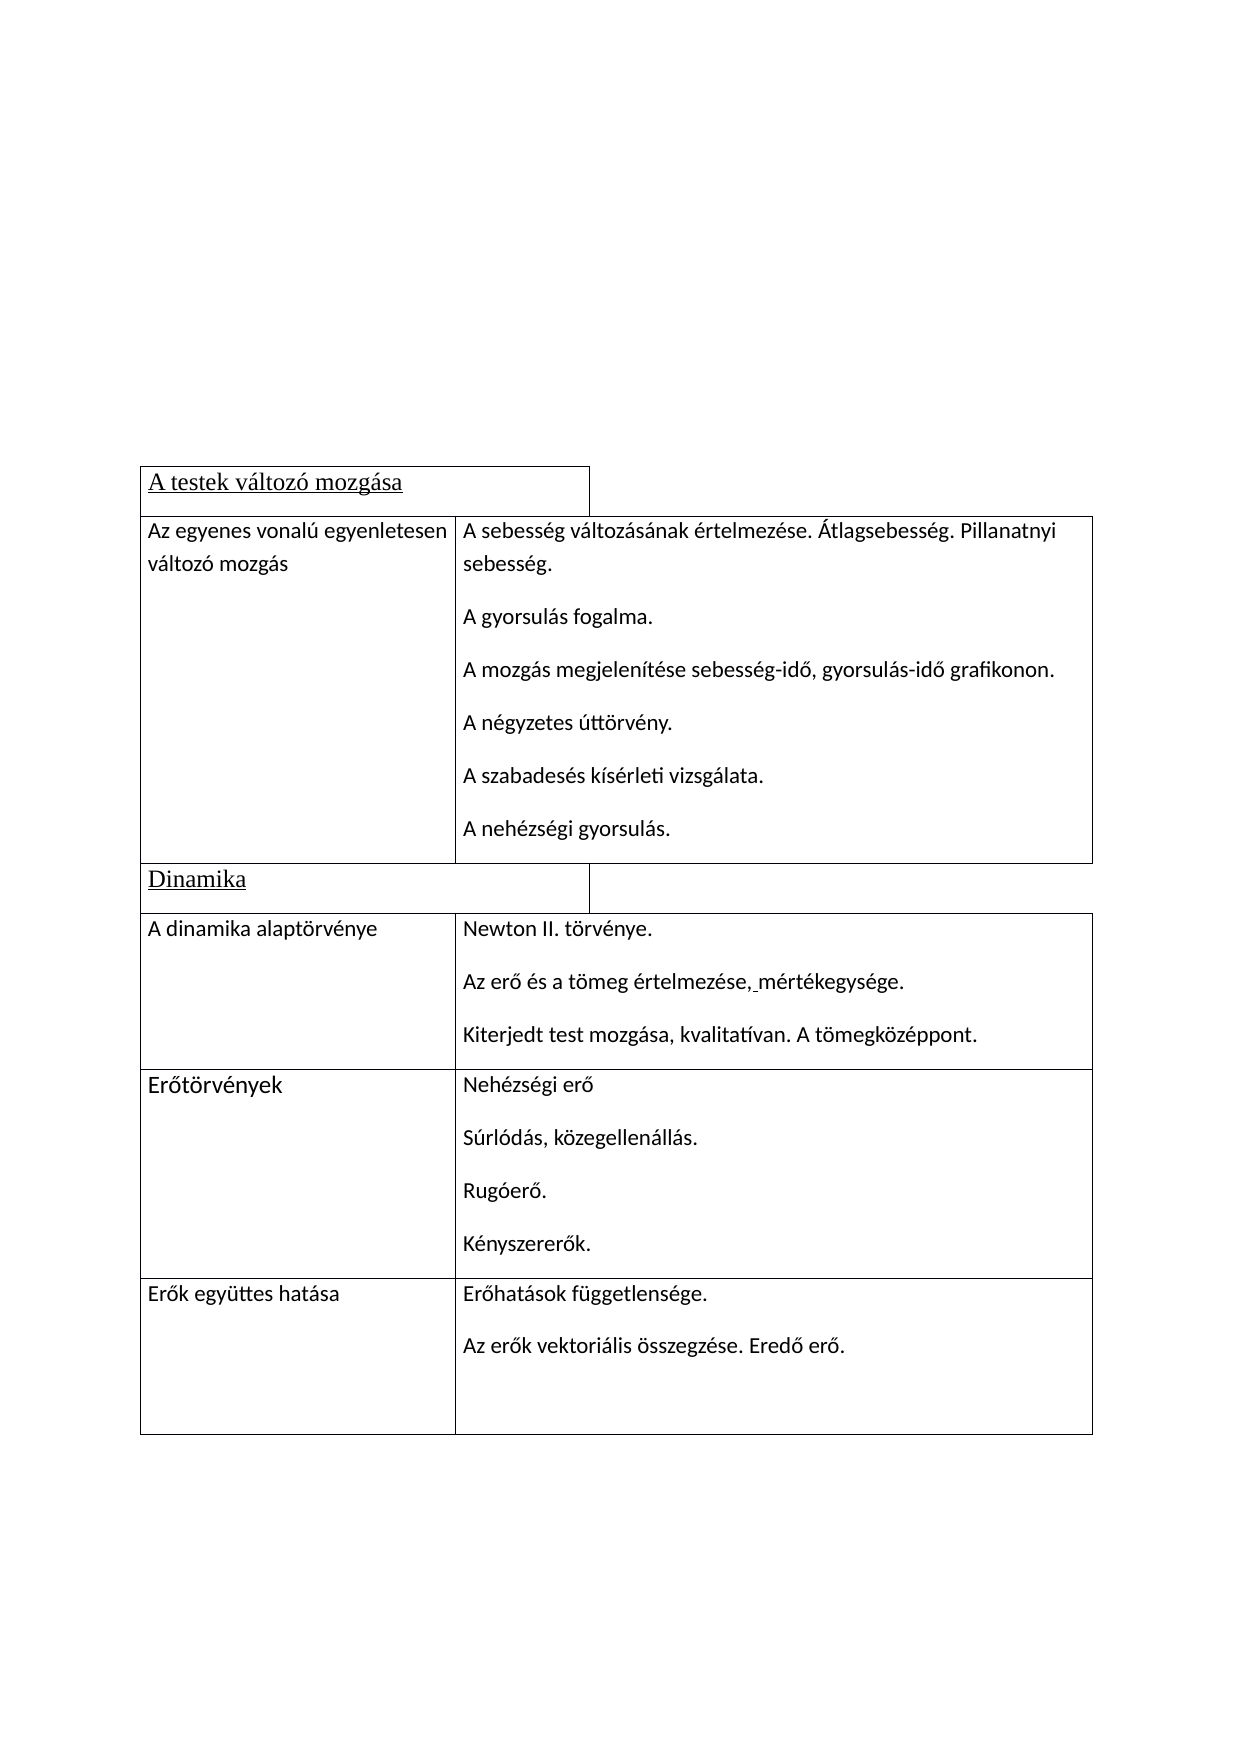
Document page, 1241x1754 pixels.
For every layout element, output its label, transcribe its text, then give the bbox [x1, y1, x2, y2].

table_cell Erőtörvények [141, 1070, 455, 1278]
table_cell Nehézségi erő Súrlódás, közegellenállás. Rugóerő. Kényszererők. [456, 1070, 1092, 1278]
table_cell A sebesség változásának értelmezése. Átlagsebesség. Pillanatnyi sebesség. A gyorsulás fogalma. A mozgás megjelenítése sebesség-idő, gyorsulás-idő grafikonon. A négyzetes úttörvény. A szabadesés kísérleti vizsgálata. A nehézségi gyorsulás. [456, 517, 1092, 863]
table_cell Newton II. törvénye. Az erő és a tömeg értelmezése, mértékegysége. Kiterjedt test mozgása, kvalitatívan. A tömegközéppont. [456, 914, 1092, 1069]
table_cell Erőhatások függetlensége. Az erők vektoriális összegzése. Eredő erő. [456, 1279, 1092, 1433]
table_header A testek változó mozgása [141, 467, 589, 516]
table_cell A dinamika alaptörvénye [141, 914, 455, 1069]
table_cell Dinamika [141, 864, 589, 913]
table_cell Erők együttes hatása [141, 1279, 455, 1433]
table_cell Az egyenes vonalú egyenletesen változó mozgás [141, 517, 455, 863]
